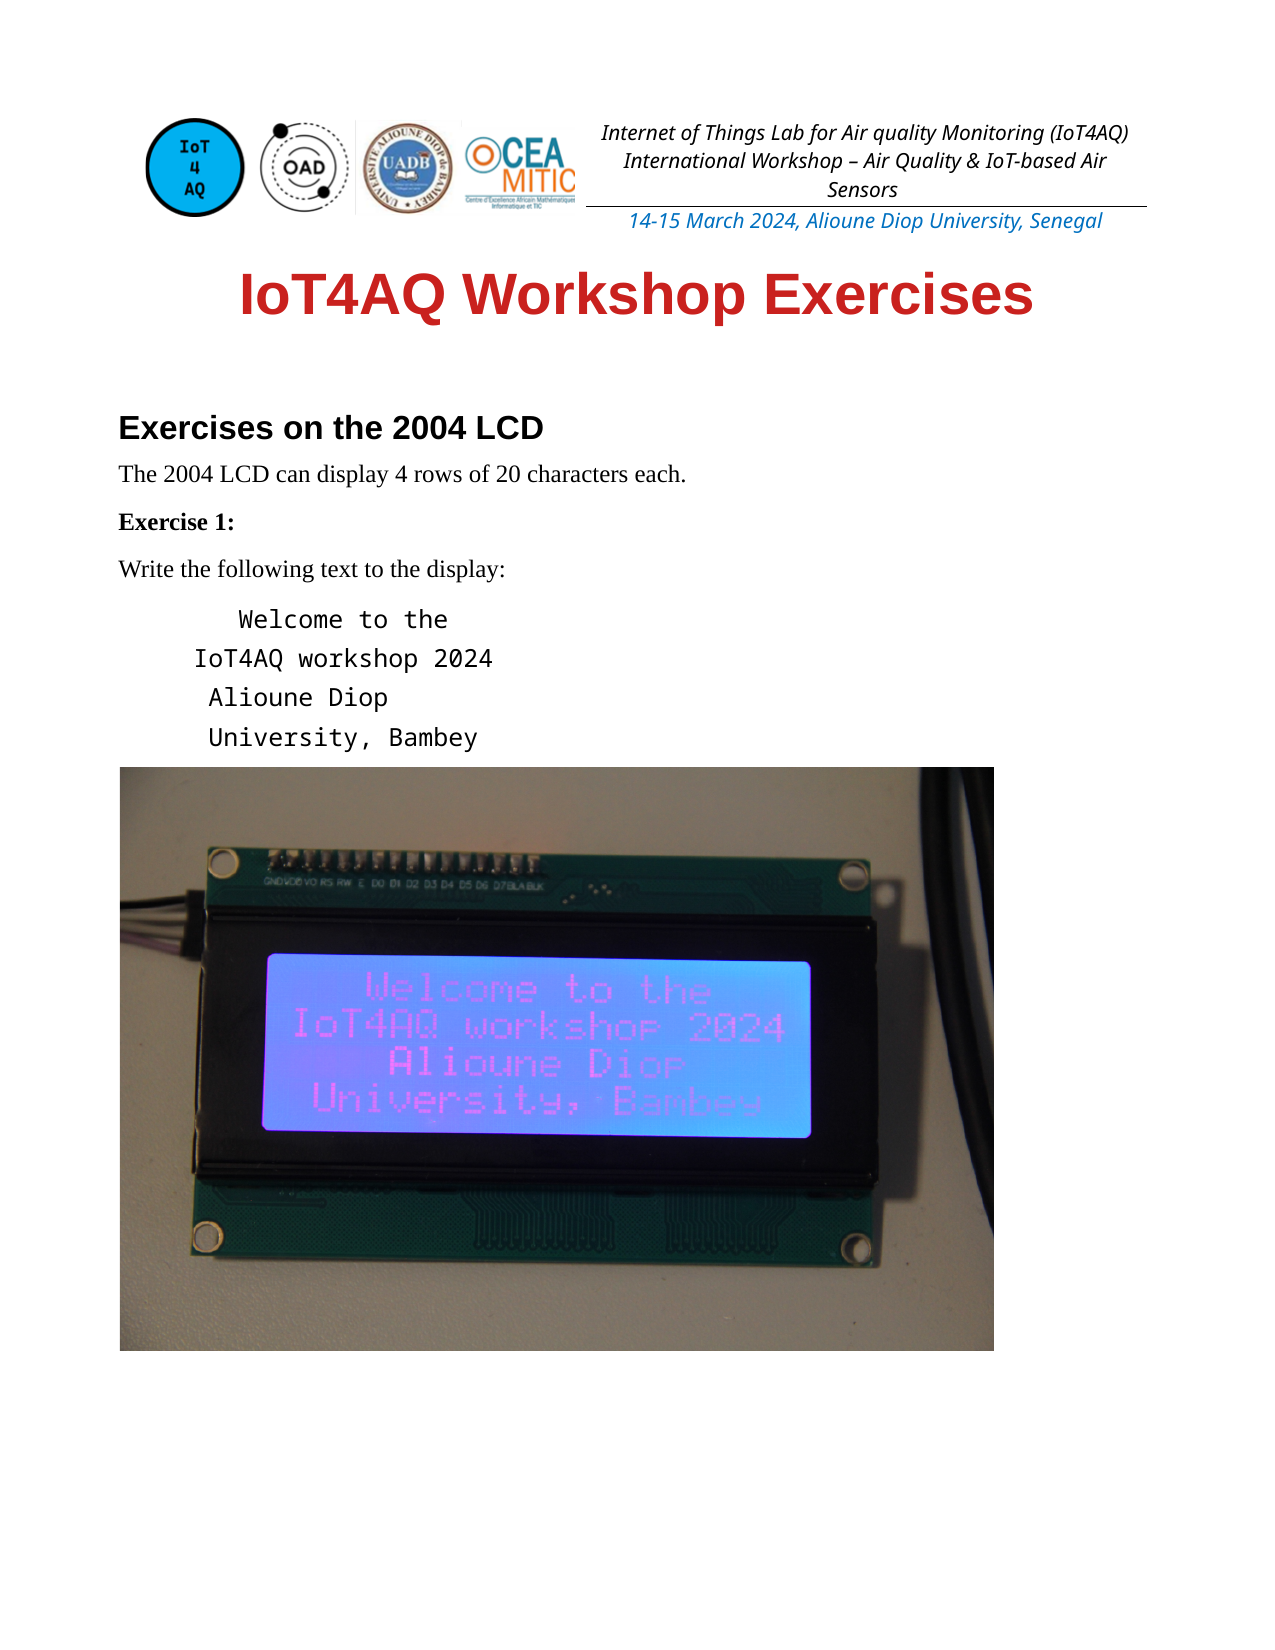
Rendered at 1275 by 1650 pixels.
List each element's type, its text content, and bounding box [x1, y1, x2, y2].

table_header [134, 118, 575, 235]
text The 2004 LCD can display 4 rows of 20 characters each. [118, 459, 1157, 488]
picture [119, 767, 994, 1351]
list Welcome to the IoT4AQ workshop 2024 Alioune Diop University, Bambey [156, 602, 1157, 1424]
subtitle Exercises on the 2004 LCD [118, 408, 1157, 446]
picture [145, 118, 575, 217]
title IoT4AQ Workshop Exercises [118, 260, 1157, 327]
table_header Internet of Things Lab for Air quality Monitoring (IoT4AQ) International Workshop – Air Quality & IoT-based Air Sensors 14-15 March 2024, Alioune Diop University, Senegal [575, 118, 1158, 235]
text Exercise 1: [118, 507, 1157, 535]
text Write the following text to the display: [118, 554, 1157, 583]
